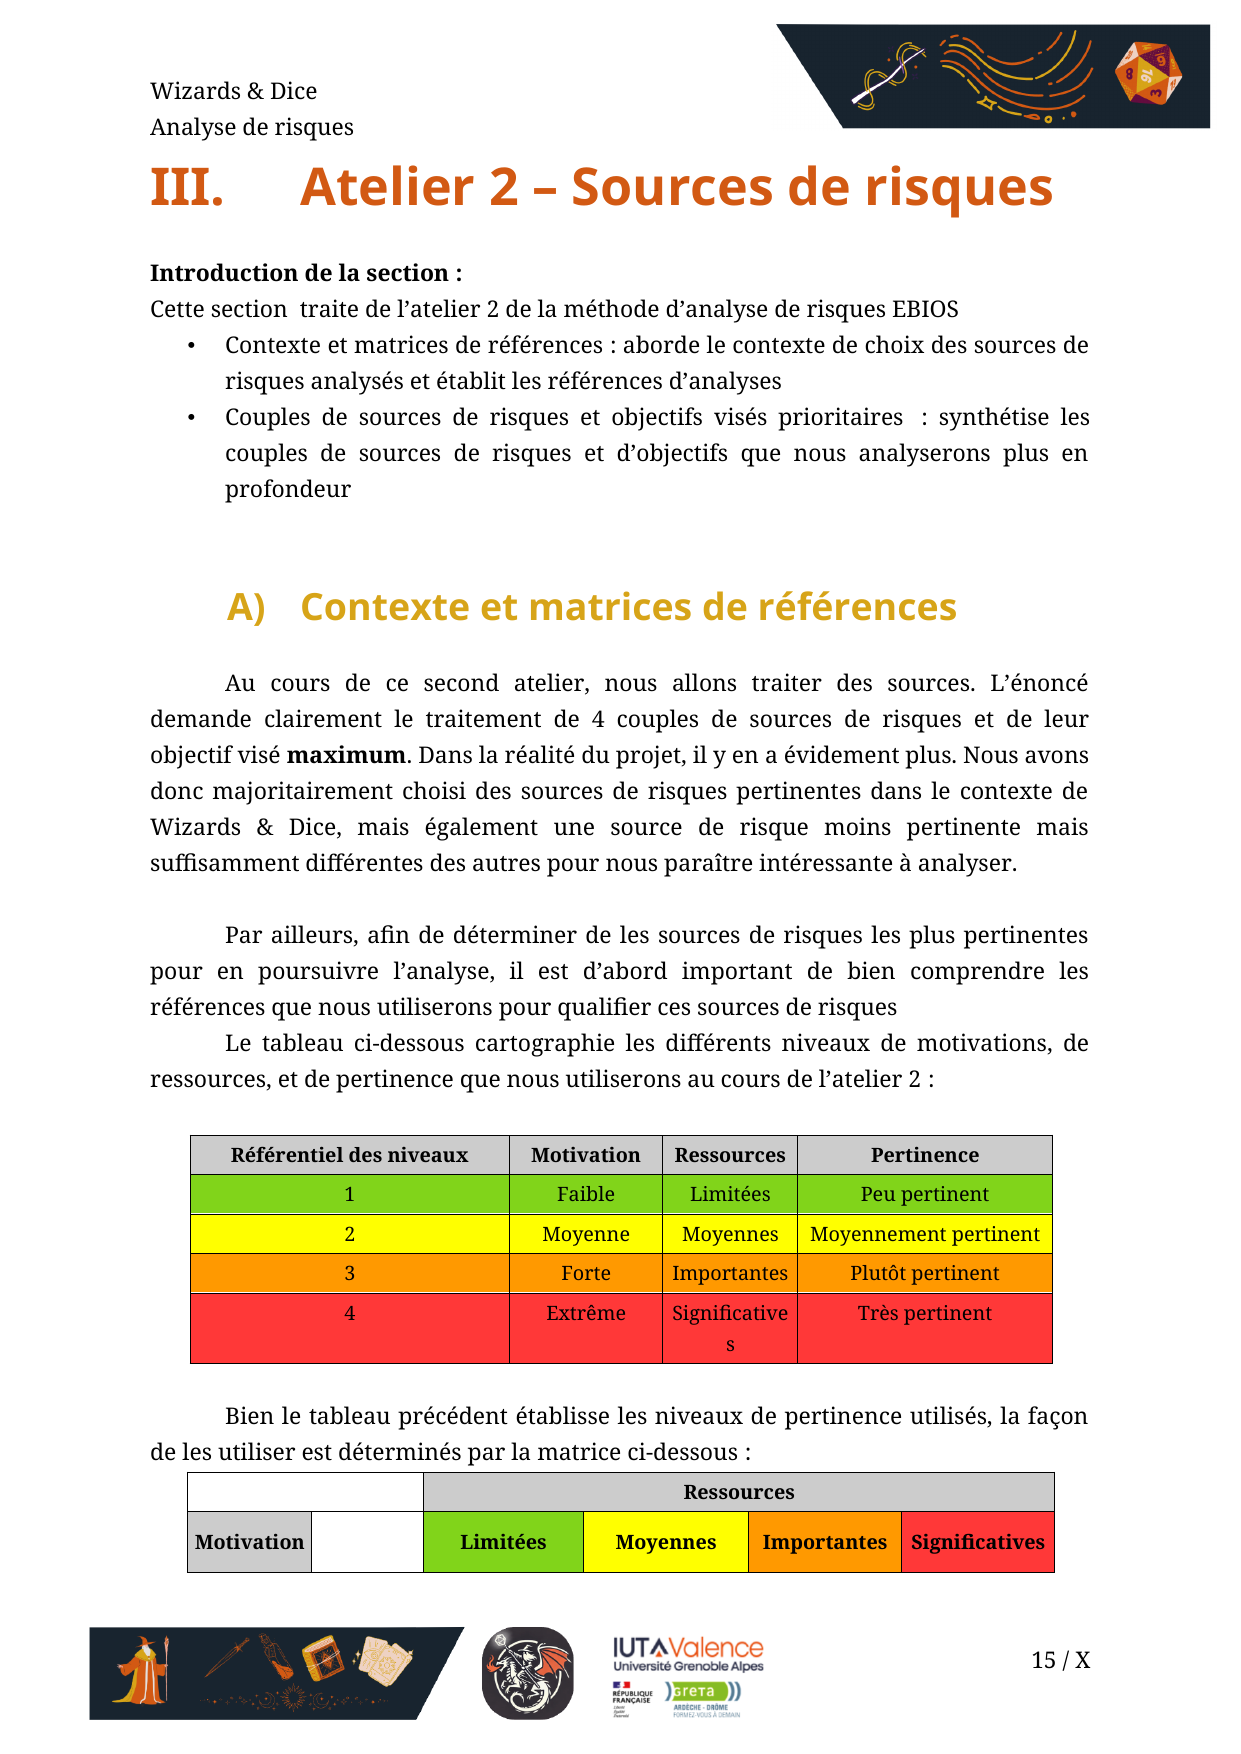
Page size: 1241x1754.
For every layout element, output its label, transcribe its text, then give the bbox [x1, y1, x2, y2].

table_cell Importantes [663, 1254, 797, 1292]
table_cell 2 [191, 1215, 509, 1253]
table_cell [312, 1512, 423, 1572]
table_cell Plutôt pertinent [798, 1254, 1052, 1292]
list Contexte et matrices de références : aborde le contexte de choix des sources de risques analysés et établit les références d’analyses [187, 329, 1090, 396]
table_cell Importantes [749, 1512, 901, 1572]
table_header Référentiel des niveaux [191, 1136, 509, 1174]
table_header [188, 1473, 423, 1511]
table_cell Motivation [188, 1512, 311, 1572]
subtitle Atelier 2 – Sources de risques [150, 150, 1090, 221]
picture [771, 21, 1218, 131]
table_header Motivation [510, 1136, 662, 1174]
list Couples de sources de risques et objectifs visés prioritaires : synthétise les couples de sources de risques et d’objectifs que nous analyserons plus en profondeur [187, 401, 1090, 504]
table_cell Moyenne [510, 1215, 662, 1253]
table_cell Moyennement pertinent [798, 1215, 1052, 1253]
table_cell Extrême [510, 1294, 662, 1363]
text Bien le tableau précédent établisse les niveaux de pertinence utilisés, la façon de les utiliser est déterminés par la matrice ci-dessous : [150, 1400, 1090, 1467]
table_cell Très pertinent [798, 1294, 1052, 1363]
text Le tableau ci-dessous cartographie les différents niveaux de motivations, de ressources, et de pertinence que nous utiliserons au cours de l’atelier 2 : [150, 1027, 1090, 1094]
picture [81, 1616, 788, 1729]
table_header Ressources [663, 1136, 797, 1174]
table_header Ressources [424, 1473, 1054, 1511]
table_header Pertinence [798, 1136, 1052, 1174]
table_cell Significatives [663, 1294, 797, 1363]
text Cette section traite de l’atelier 2 de la méthode d’analyse de risques EBIOS [150, 293, 1090, 324]
table_cell Moyennes [584, 1512, 748, 1572]
table_cell 3 [191, 1254, 509, 1292]
table_cell Significatives [902, 1512, 1054, 1572]
subtitle Contexte et matrices de références [227, 580, 1090, 631]
text Introduction de la section : [150, 257, 1090, 288]
table_cell Moyennes [663, 1215, 797, 1253]
table_cell Limitées [424, 1512, 583, 1572]
table_cell 4 [191, 1294, 509, 1363]
text Au cours de ce second atelier, nous allons traiter des sources. L’énoncé demande clairement le traitement de 4 couples de sources de risques et de leur objectif visé maximum. Dans la réalité du projet, il y en a évidement plus. Nous avons donc majoritairement choisi des sources de risques pertinentes dans le contexte de Wizards & Dice, mais également une source de risque moins pertinente mais suffisamment différentes des autres pour nous paraître intéressante à analyser. [150, 667, 1090, 878]
table_cell Forte [510, 1254, 662, 1292]
text Par ailleurs, afin de déterminer de les sources de risques les plus pertinentes pour en poursuivre l’analyse, il est d’abord important de bien comprendre les références que nous utiliserons pour qualifier ces sources de risques [150, 919, 1090, 1022]
table_cell Peu pertinent [798, 1175, 1052, 1213]
table_cell Faible [510, 1175, 662, 1213]
table_cell Limitées [663, 1175, 797, 1213]
table_cell 1 [191, 1175, 509, 1213]
